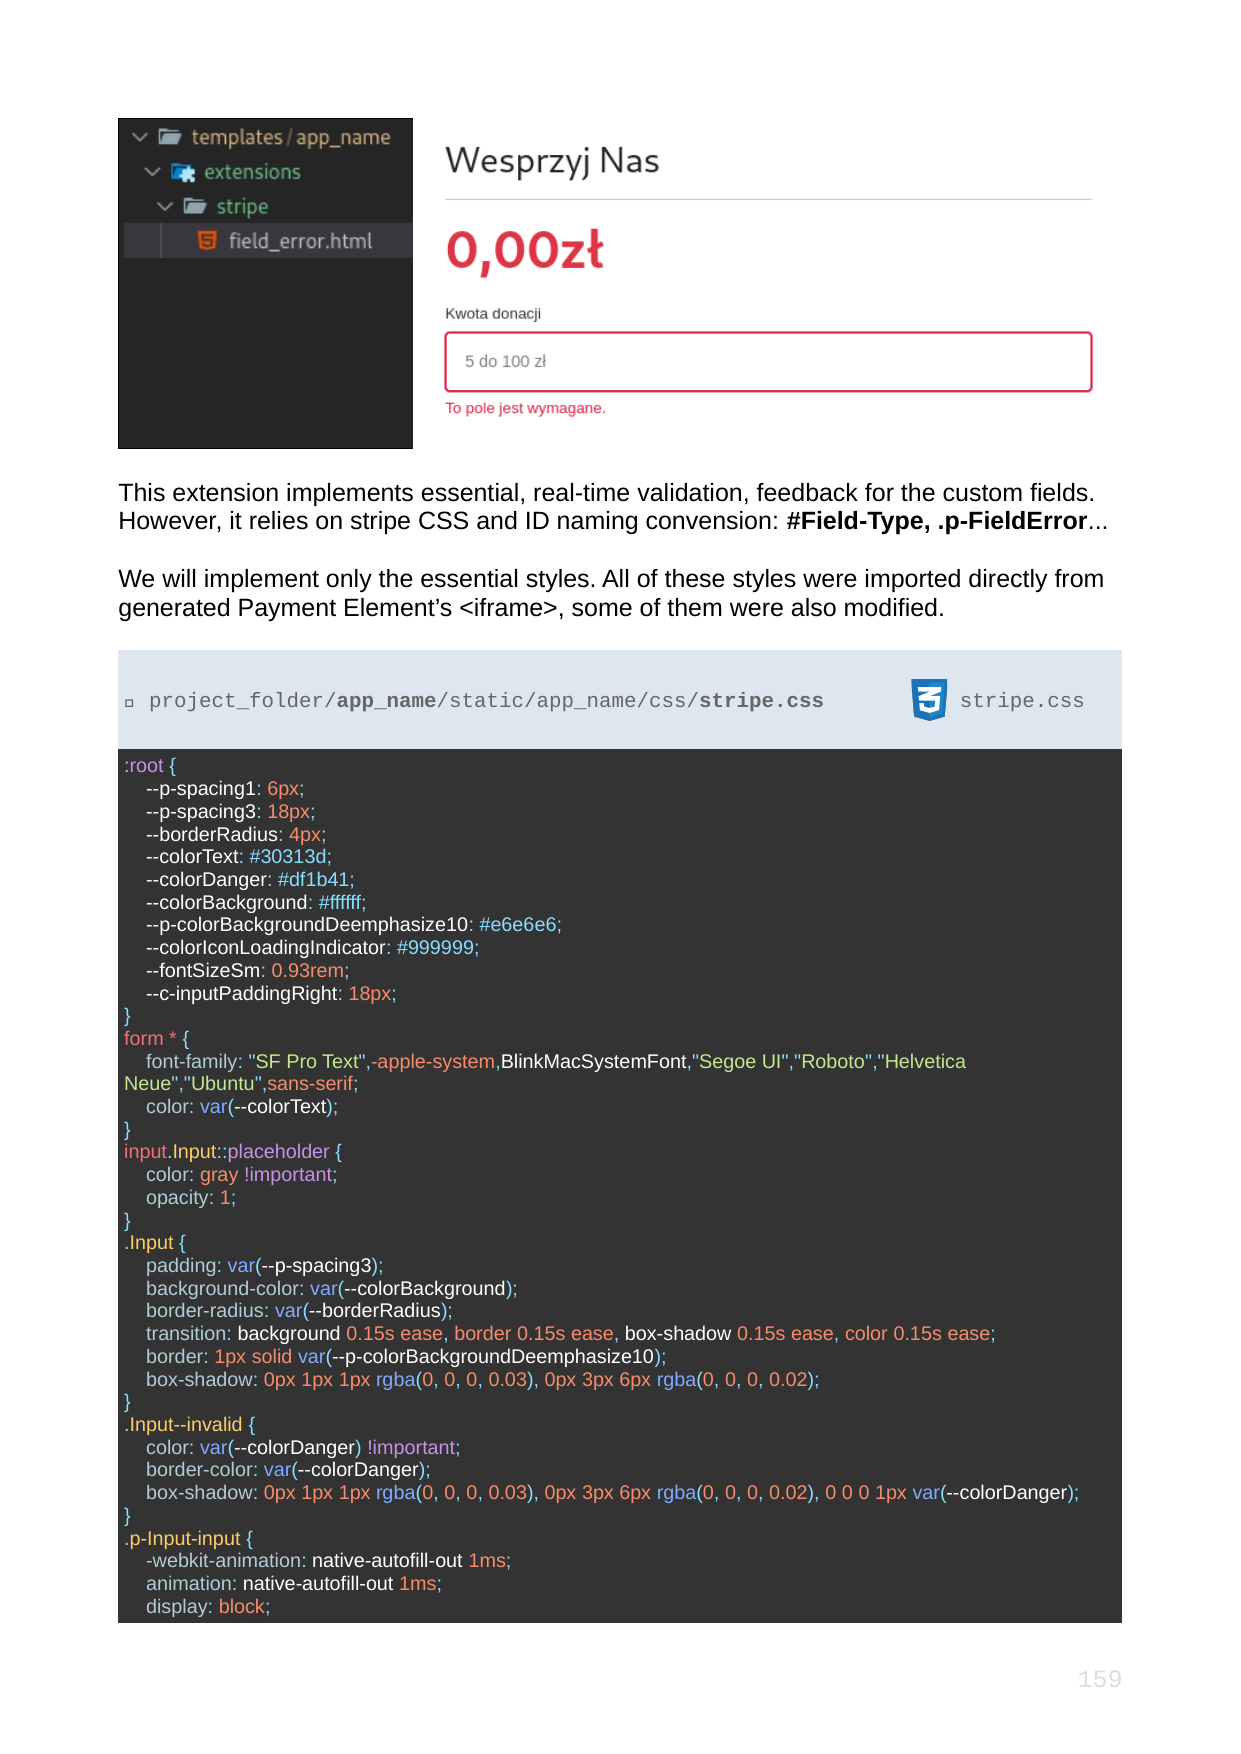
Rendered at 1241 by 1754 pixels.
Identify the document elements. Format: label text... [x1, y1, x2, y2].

picture [123, 125, 413, 258]
table_cell :root { --p-spacing1: 6px; --p-spacing3: 18px; --borderRadius: 4px; --colorText: #30313d; --colorDanger: #df1b41; --colorBackground: #ffffff; --p-colorBackgroundDeemphasize10: #e6e6e6; --colorIconLoadingIndicator: #999999; --fontSizeSm: 0.93rem; --c-inputPaddingRight: 18px; } form * { font-family: "SF Pro Text",-apple-system,BlinkMacSystemFont,"Segoe UI","Roboto","Helvetica Neue","Ubuntu",sans-serif; color: var(--colorText); } input.Input::placeholder { color: gray !important; opacity: 1; } .Input { padding: var(--p-spacing3); background-color: var(--colorBackground); border-radius: var(--borderRadius); transition: background 0.15s ease, border 0.15s ease, box-shadow 0.15s ease, color 0.15s ease; border: 1px solid var(--p-colorBackgroundDeemphasize10); box-shadow: 0px 1px 1px rgba(0, 0, 0, 0.03), 0px 3px 6px rgba(0, 0, 0, 0.02); } .Input--invalid { color: var(--colorDanger) !important; border-color: var(--colorDanger); box-shadow: 0px 1px 1px rgba(0, 0, 0, 0.03), 0px 3px 6px rgba(0, 0, 0, 0.02), 0 0 0 1px var(--colorDanger); } .p-Input-input { -webkit-animation: native-autofill-out 1ms; animation: native-autofill-out 1ms; display: block; [118, 749, 1122, 1623]
text We will implement only the essential styles. All of these styles were imported directly from generated Payment Element’s <iframe>, some of them were also modified. [118, 564, 1122, 621]
picture [418, 125, 1117, 442]
table_header [413, 118, 1123, 448]
text This extension implements essential, real-time validation, feedback for the custom fields. [118, 477, 1122, 506]
picture [911, 679, 948, 721]
text However, it relies on stripe CSS and ID naming convension: #Field-Type, .p-FieldError... [118, 506, 1122, 535]
table_header [119, 119, 413, 448]
table_header 📝 project_folder/app_name/static/app_name/css/stripe.css stripe.css [118, 650, 1122, 749]
